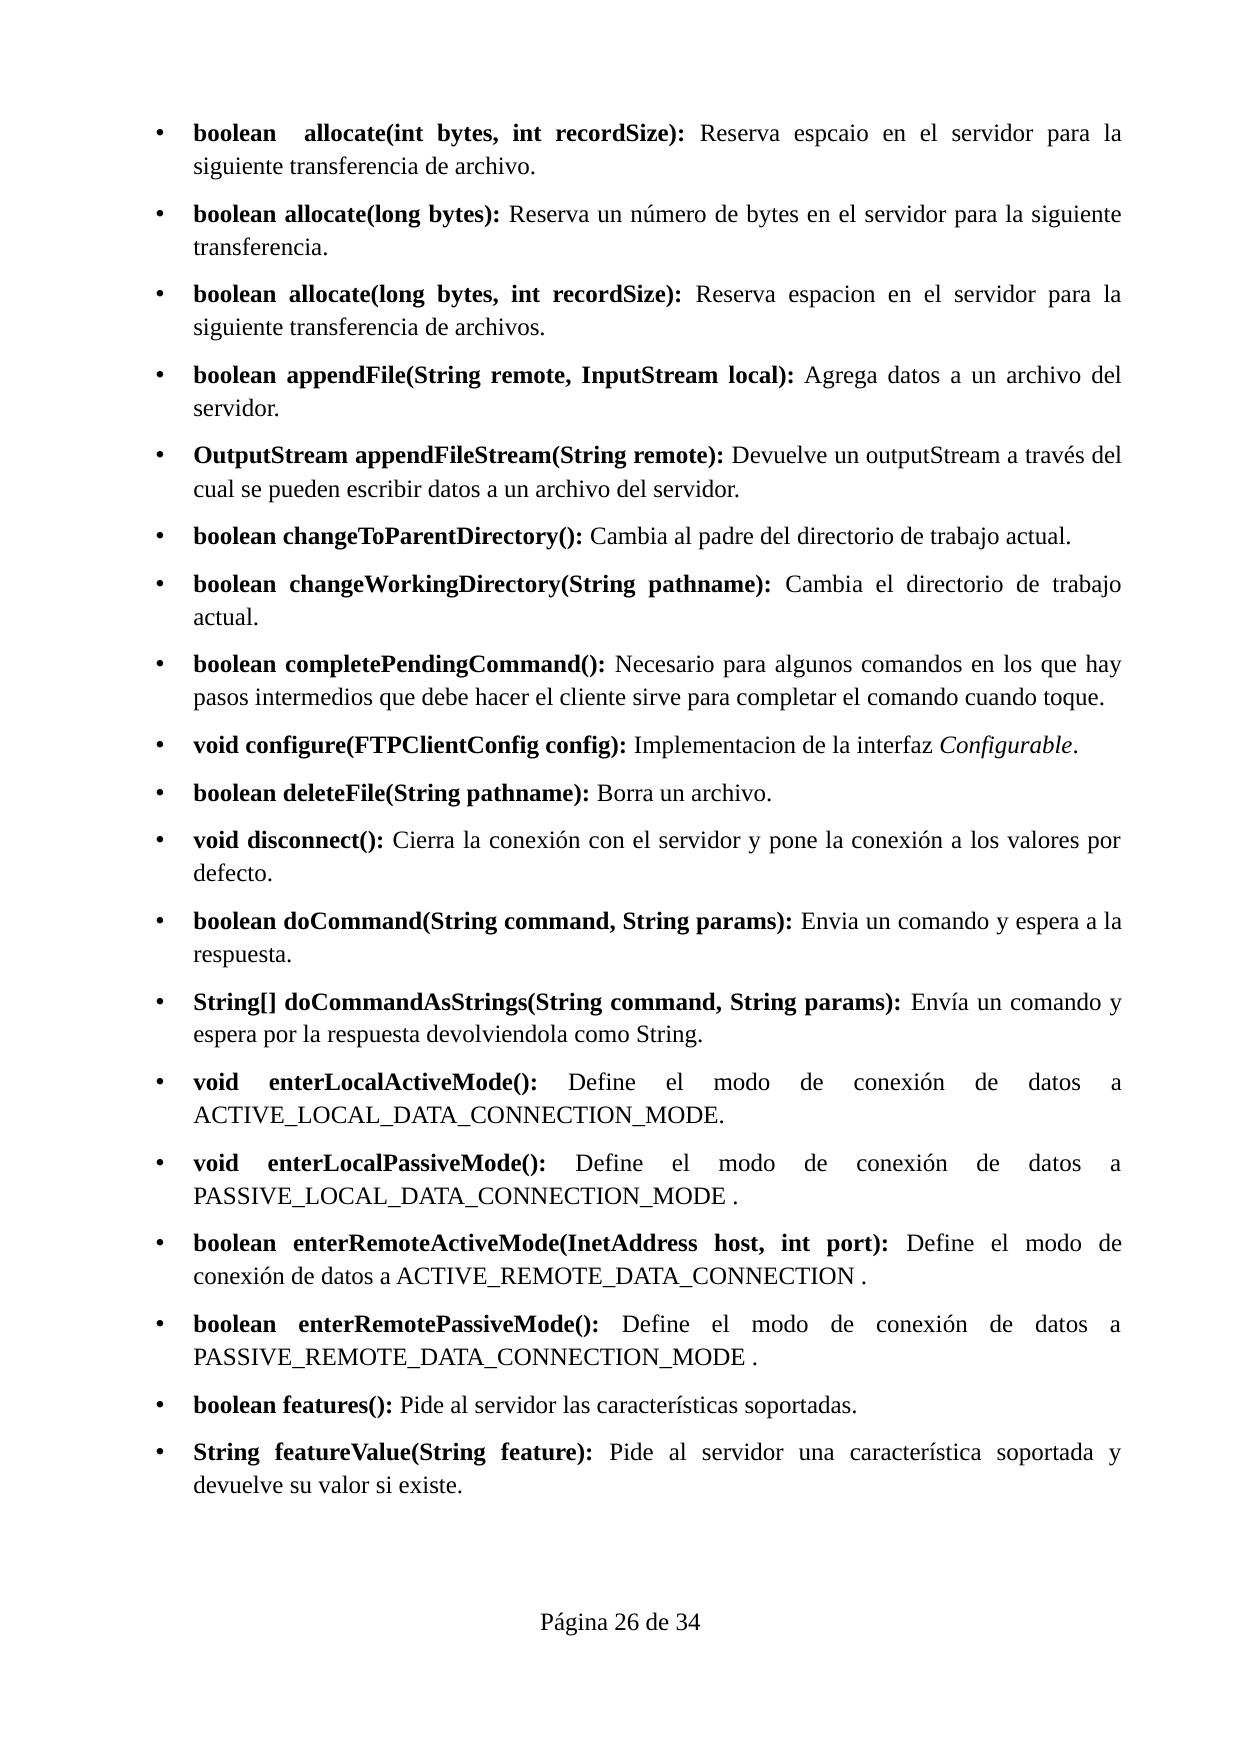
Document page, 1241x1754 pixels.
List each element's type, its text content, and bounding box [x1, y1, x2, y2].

list boolean doCommand(String command, String params): Envia un comando y espera a la respuesta. [156, 906, 1122, 968]
list OutputStream appendFileStream(String remote): Devuelve un outputStream a través del cual se pueden escribir datos a un archivo del servidor. [156, 441, 1122, 502]
list boolean appendFile(String remote, InputStream local): Agrega datos a un archivo del servidor. [156, 360, 1122, 422]
list boolean changeWorkingDirectory(String pathname): Cambia el directorio de trabajo actual. [156, 569, 1122, 631]
list boolean allocate(int bytes, int recordSize): Reserva espcaio en el servidor para la siguiente transferencia de archivo. [156, 118, 1122, 180]
list boolean enterRemotePassiveMode(): Define el modo de conexión de datos a PASSIVE_REMOTE_DATA_CONNECTION_MODE . [156, 1309, 1122, 1371]
list String[] doCommandAsStrings(String command, String params): Envía un comando y espera por la respuesta devolviendola como String. [156, 987, 1122, 1048]
list boolean enterRemoteActiveMode(InetAddress host, int port): Define el modo de conexión de datos a ACTIVE_REMOTE_DATA_CONNECTION . [156, 1228, 1122, 1290]
list void enterLocalActiveMode(): Define el modo de conexión de datos a ACTIVE_LOCAL_DATA_CONNECTION_MODE. [156, 1067, 1122, 1129]
list boolean changeToParentDirectory(): Cambia al padre del directorio de trabajo actual. [156, 521, 1122, 550]
list boolean completePendingCommand(): Necesario para algunos comandos en los que hay pasos intermedios que debe hacer el cliente sirve para completar el comando cuando toque. [156, 649, 1122, 711]
list boolean features(): Pide al servidor las características soportadas. [156, 1390, 1122, 1418]
list String featureValue(String feature): Pide al servidor una característica soportada y devuelve su valor si existe. [156, 1437, 1122, 1499]
list boolean deleteFile(String pathname): Borra un archivo. [156, 778, 1122, 806]
list void configure(FTPClientConfig config): Implementacion de la interfaz Configurable. [156, 730, 1122, 759]
list boolean allocate(long bytes, int recordSize): Reserva espacion en el servidor para la siguiente transferencia de archivos. [156, 279, 1122, 341]
list void disconnect(): Cierra la conexión con el servidor y pone la conexión a los valores por defecto. [156, 825, 1122, 887]
list void enterLocalPassiveMode(): Define el modo de conexión de datos a PASSIVE_LOCAL_DATA_CONNECTION_MODE . [156, 1148, 1122, 1209]
list boolean allocate(long bytes): Reserva un número de bytes en el servidor para la siguiente transferencia. [156, 199, 1122, 261]
